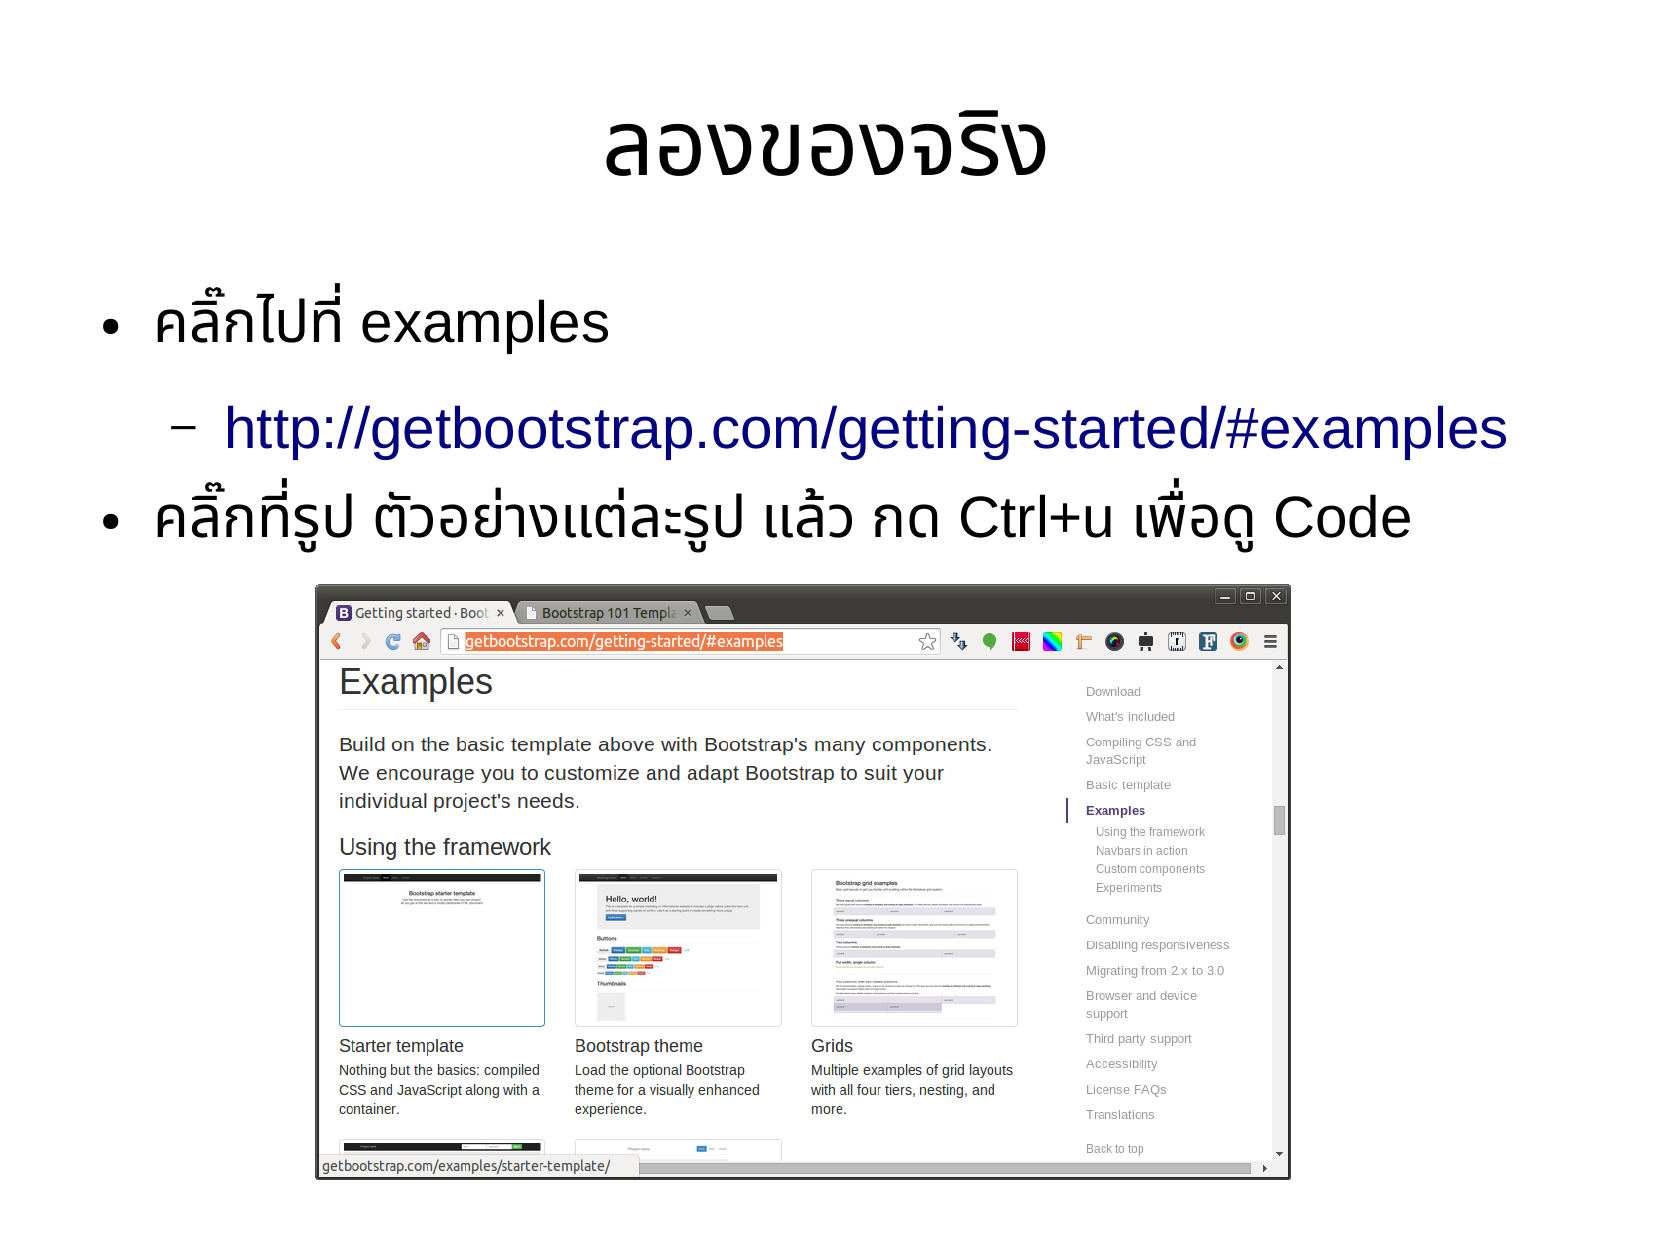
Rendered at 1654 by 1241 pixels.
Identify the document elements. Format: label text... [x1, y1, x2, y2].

picture [315, 584, 1291, 1180]
list คลิ๊กไปที่ examples http://getbootstrap.com/getting-started/#examples คลิ๊กที่รูป ตัวอย่างแต่ละรูป แล้ว กด Ctrl+u เพื่อดู Code [82, 290, 1571, 1010]
title ลองของจริง [82, 49, 1571, 257]
